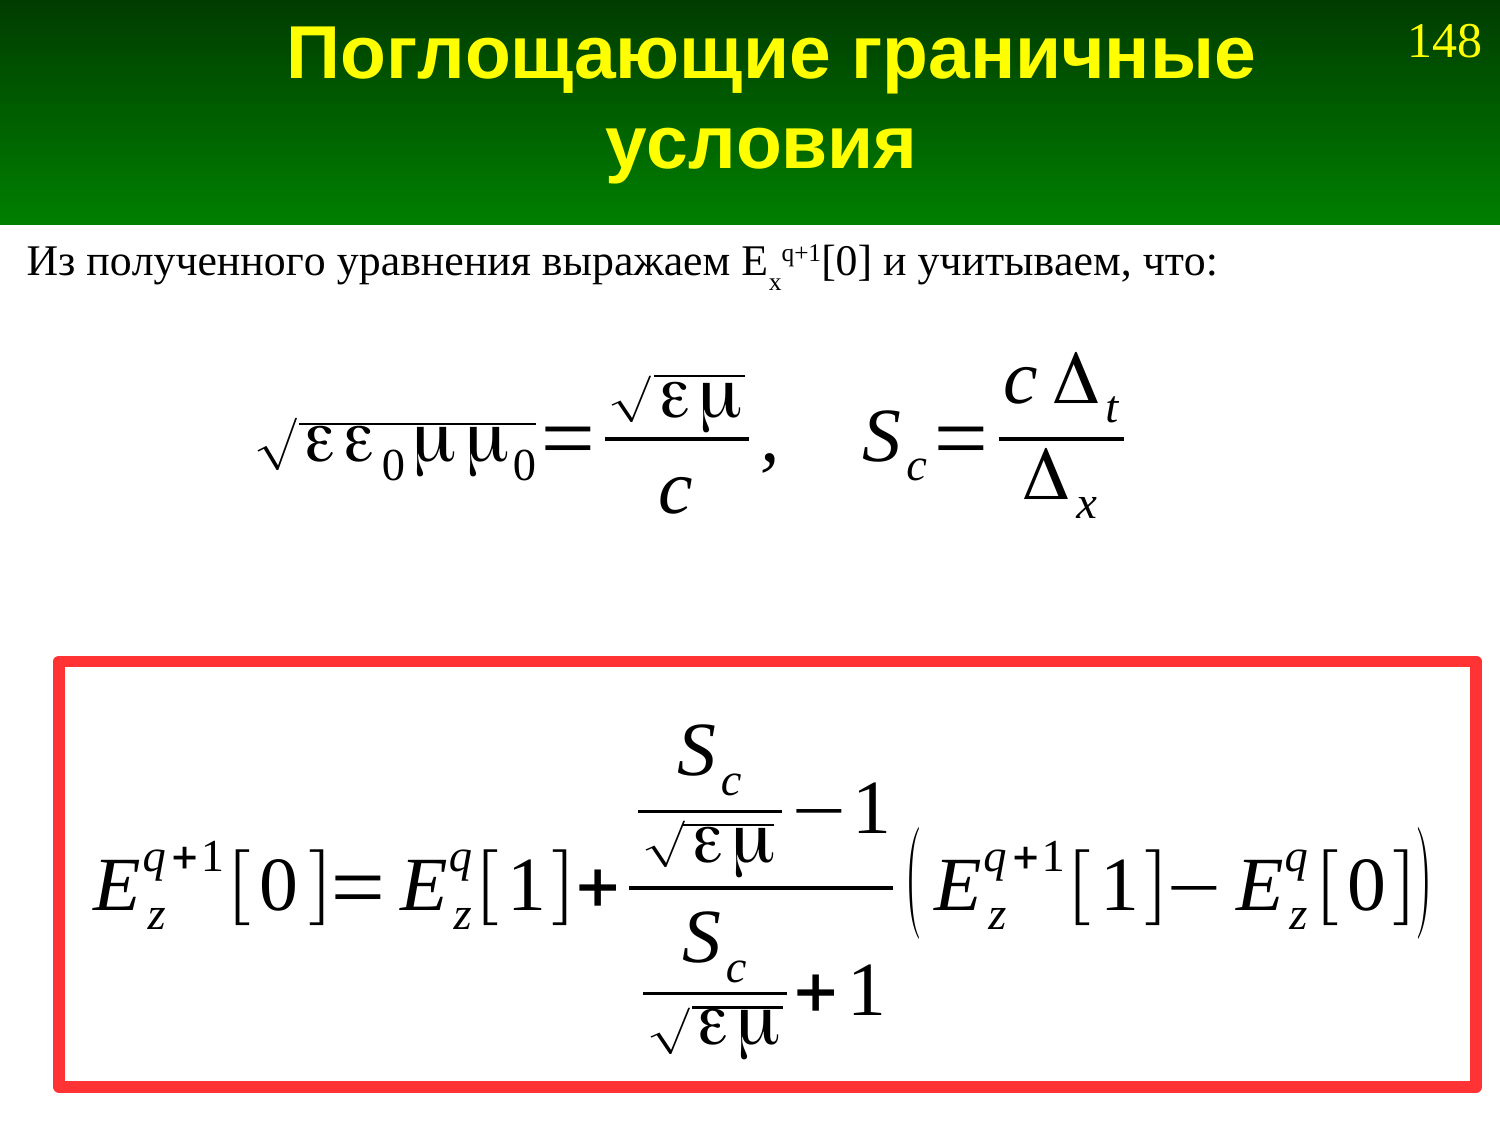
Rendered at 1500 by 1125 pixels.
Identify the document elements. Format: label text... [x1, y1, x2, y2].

chart [236, 336, 1146, 532]
text_box Из полученного уравнения выражаем Exq+1[0] и учитываем, что: [11, 224, 1356, 303]
chart [69, 708, 1453, 1065]
title Поглощающие граничные условия [123, 0, 1399, 192]
